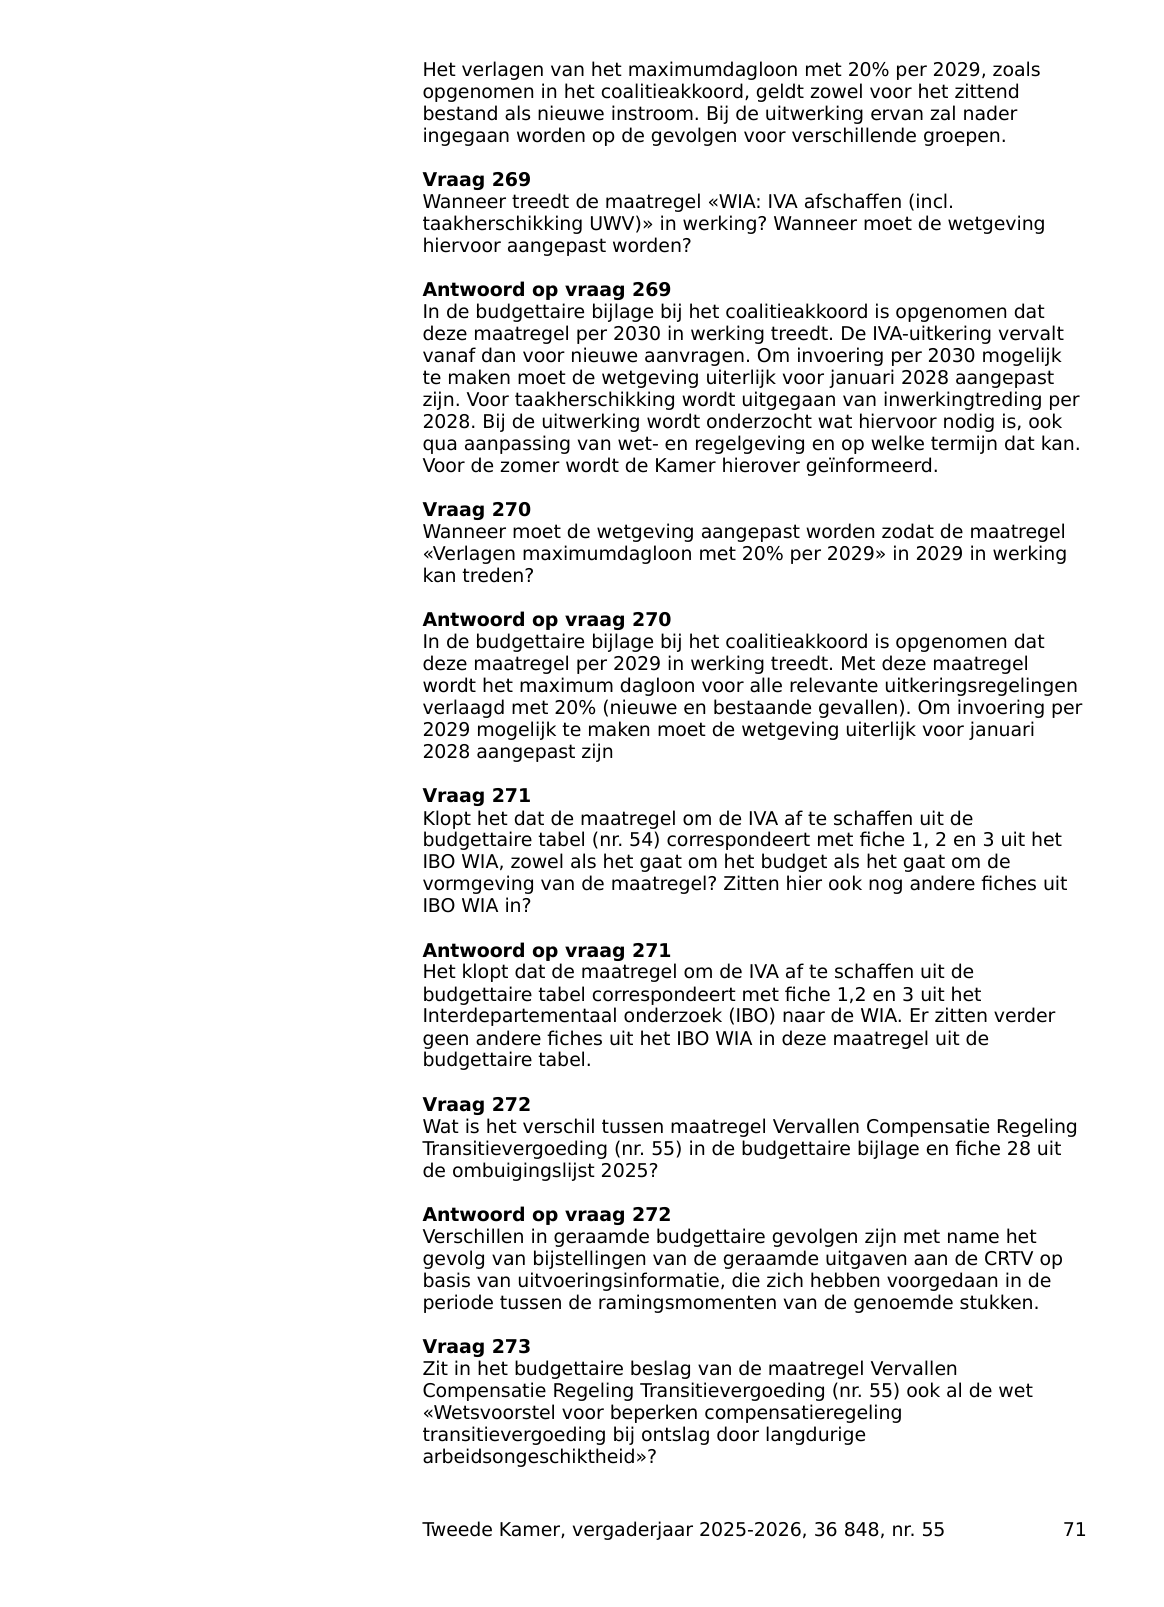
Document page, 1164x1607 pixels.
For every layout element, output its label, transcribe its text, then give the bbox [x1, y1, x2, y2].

text Klopt het dat de maatregel om de IVA af te schaffen uit de budgettaire tabel (nr. 54) correspondeert met fiche 1, 2 en 3 uit het IBO WIA, zowel als het gaat om het budget als het gaat om de vormgeving van de maatregel? Zitten hier ook nog andere fiches uit IBO WIA in? [422, 807, 1087, 917]
text In de budgettaire bijlage bij het coalitieakkoord is opgenomen dat deze maatregel per 2029 in werking treedt. Met deze maatregel wordt het maximum dagloon voor alle relevante uitkeringsregelingen verlaagd met 20% (nieuwe en bestaande gevallen). Om invoering per 2029 mogelijk te maken moet de wetgeving uiterlijk voor januari 2028 aangepast zijn [422, 631, 1087, 763]
text Wanneer moet de wetgeving aangepast worden zodat de maatregel «Verlagen maximumdagloon met 20% per 2029» in 2029 in werking kan treden? [422, 521, 1087, 587]
text Wat is het verschil tussen maatregel Vervallen Compensatie Regeling Transitievergoeding (nr. 55) in de budgettaire bijlage en fiche 28 uit de ombuigingslijst 2025? [422, 1116, 1087, 1181]
text Vraag 271 [422, 785, 1087, 807]
text Het klopt dat de maatregel om de IVA af te schaffen uit de budgettaire tabel correspondeert met fiche 1,2 en 3 uit het Interdepartementaal onderzoek (IBO) naar de WIA. Er zitten verder geen andere fiches uit het IBO WIA in deze maatregel uit de budgettaire tabel. [422, 961, 1087, 1071]
text Wanneer treedt de maatregel «WIA: IVA afschaffen (incl. taakherschikking UWV)» in werking? Wanneer moet de wetgeving hiervoor aangepast worden? [422, 191, 1087, 257]
text Verschillen in geraamde budgettaire gevolgen zijn met name het gevolg van bijstellingen van de geraamde uitgaven aan de CRTV op basis van uitvoeringsinformatie, die zich hebben voorgedaan in de periode tussen de ramingsmomenten van de genoemde stukken. [422, 1226, 1087, 1313]
text Antwoord op vraag 272 [422, 1204, 1087, 1226]
text Zit in het budgettaire beslag van de maatregel Vervallen Compensatie Regeling Transitievergoeding (nr. 55) ook al de wet «Wetsvoorstel voor beperken compensatieregeling transitievergoeding bij ontslag door langdurige arbeidsongeschiktheid»? [422, 1358, 1087, 1468]
text Vraag 272 [422, 1093, 1087, 1116]
text Vraag 269 [422, 169, 1087, 191]
text In de budgettaire bijlage bij het coalitieakkoord is opgenomen dat deze maatregel per 2030 in werking treedt. De IVA-uitkering vervalt vanaf dan voor nieuwe aanvragen. Om invoering per 2030 mogelijk te maken moet de wetgeving uiterlijk voor januari 2028 aangepast zijn. Voor taakherschikking wordt uitgegaan van inwerkingtreding per 2028. Bij de uitwerking wordt onderzocht wat hiervoor nodig is, ook qua aanpassing van wet- en regelgeving en op welke termijn dat kan. Voor de zomer wordt de Kamer hierover geïnformeerd. [422, 301, 1087, 477]
text Het verlagen van het maximumdagloon met 20% per 2029, zoals opgenomen in het coalitieakkoord, geldt zowel voor het zittend bestand als nieuwe instroom. Bij de uitwerking ervan zal nader ingegaan worden op de gevolgen voor verschillende groepen. [422, 59, 1087, 147]
text Antwoord op vraag 270 [422, 609, 1087, 631]
text Vraag 270 [422, 499, 1087, 521]
text Antwoord op vraag 271 [422, 939, 1087, 961]
text Vraag 273 [422, 1336, 1087, 1358]
text Antwoord op vraag 269 [422, 279, 1087, 301]
